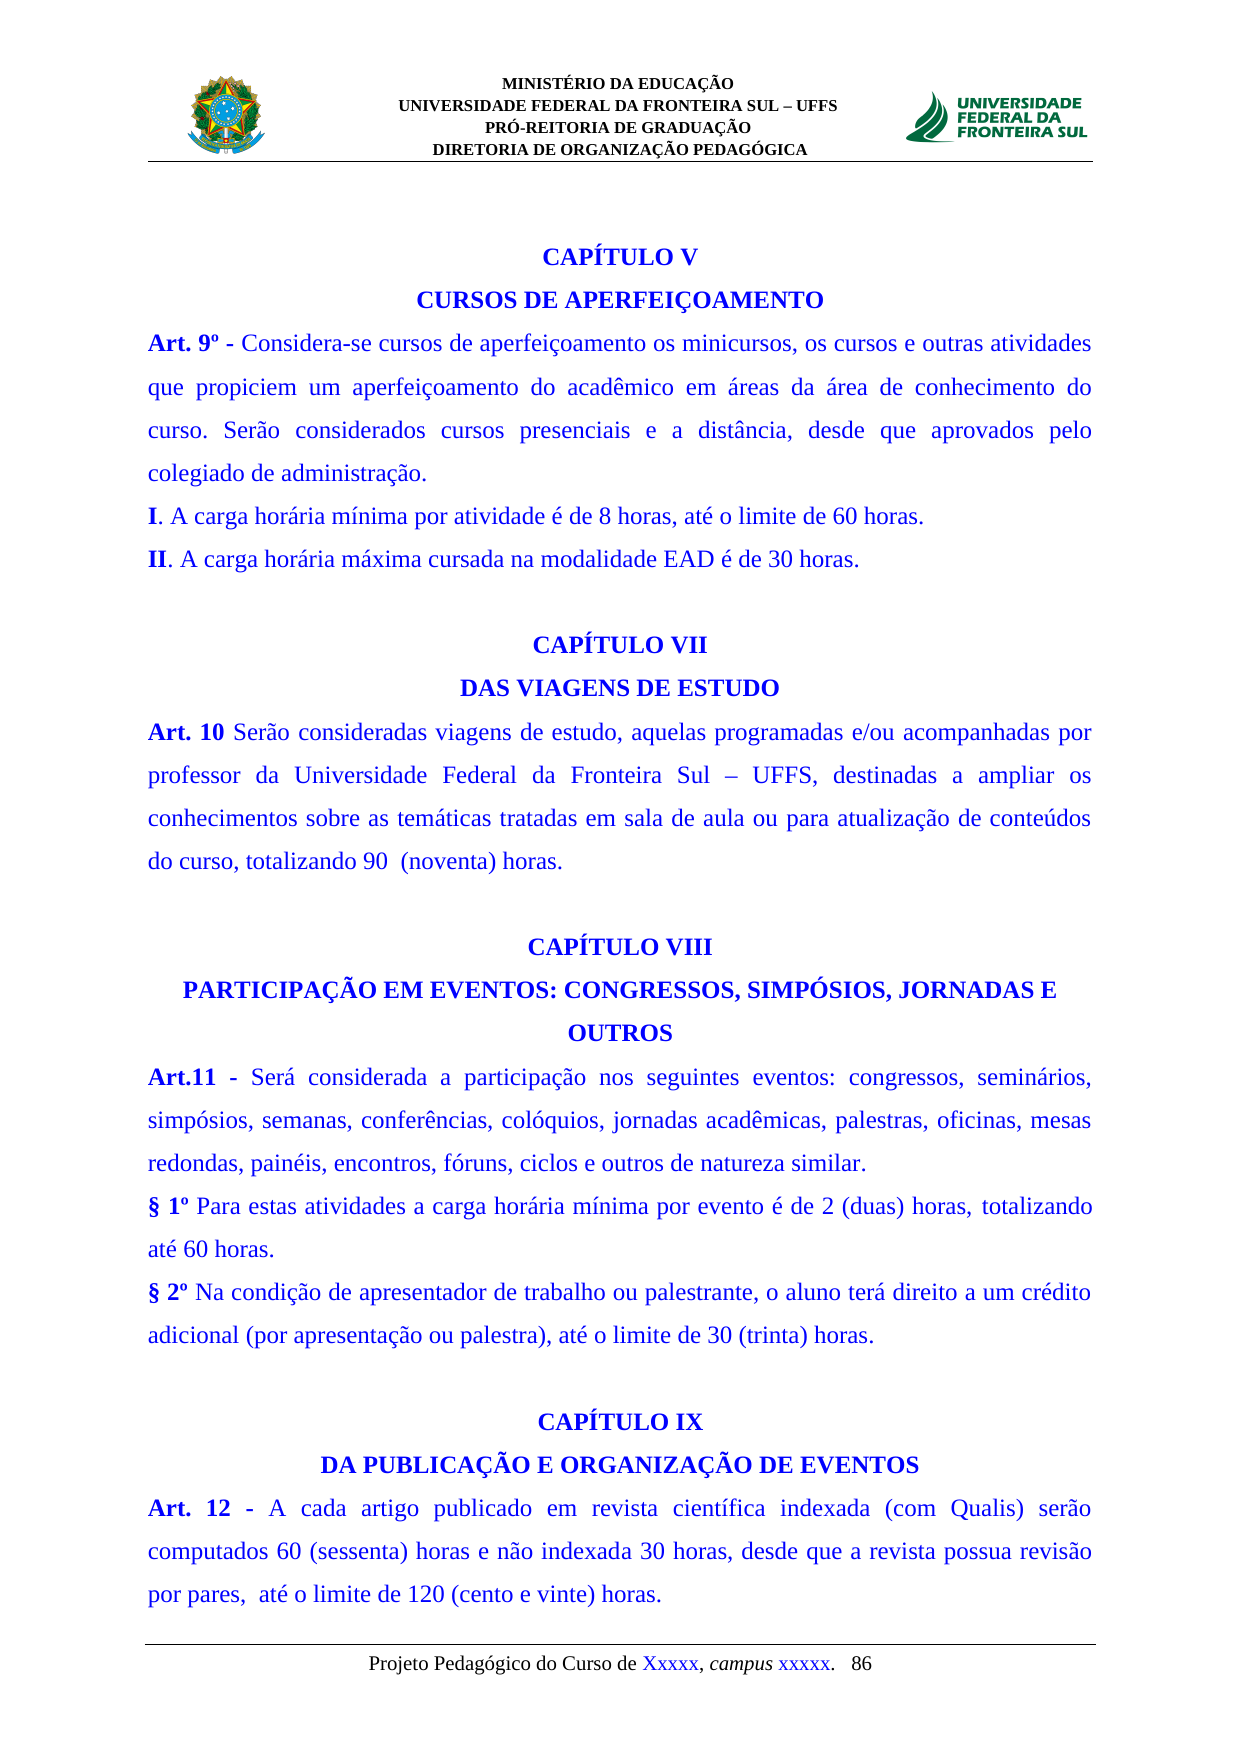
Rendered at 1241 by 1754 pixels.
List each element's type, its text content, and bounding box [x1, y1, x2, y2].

text OUTROS [148, 1018, 1093, 1047]
text II. A carga horária máxima cursada na modalidade EAD é de 30 horas. [148, 544, 1093, 573]
text DAS VIAGENS DE ESTUDO [148, 673, 1093, 702]
text § 2º Na condição de apresentador de trabalho ou palestrante, o aluno terá direito a um crédito adicional (por apresentação ou palestra), até o limite de 30 (trinta) horas. [148, 1277, 1093, 1349]
text I. A carga horária mínima por atividade é de 8 horas, até o limite de 60 horas. [148, 501, 1093, 530]
text Art.11 - Será considerada a participação nos seguintes eventos: congressos, seminários, simpósios, semanas, conferências, colóquios, jornadas acadêmicas, palestras, oficinas, mesas redondas, painéis, encontros, fóruns, ciclos e outros de natureza similar. [148, 1062, 1093, 1177]
text CAPÍTULO VIII [148, 932, 1093, 961]
text PARTICIPAÇÃO EM EVENTOS: CONGRESSOS, SIMPÓSIOS, JORNADAS E [148, 975, 1093, 1004]
text CAPÍTULO IX [148, 1407, 1093, 1435]
text Art. 12 - A cada artigo publicado em revista científica indexada (com Qualis) serão computados 60 (sessenta) horas e não indexada 30 horas, desde que a revista possua revisão por pares, até o limite de 120 (cento e vinte) horas. [148, 1493, 1093, 1608]
text § 1º Para estas atividades a carga horária mínima por evento é de 2 (duas) horas, totalizando até 60 horas. [148, 1191, 1093, 1263]
picture [187, 76, 265, 154]
text CAPÍTULO V [148, 242, 1093, 271]
text CURSOS DE APERFEIÇOAMENTO [148, 285, 1093, 314]
text DA PUBLICAÇÃO E ORGANIZAÇÃO DE EVENTOS [148, 1450, 1093, 1478]
text CAPÍTULO VII [148, 630, 1093, 659]
text Art. 10 Serão consideradas viagens de estudo, aquelas programadas e/ou acompanhadas por professor da Universidade Federal da Fronteira Sul – UFFS, destinadas a ampliar os conhecimentos sobre as temáticas tratadas em sala de aula ou para atualização de conteúdos do curso, totalizando 90 (noventa) horas. [148, 717, 1093, 875]
picture [903, 90, 1090, 146]
text Art. 9º - Considera-se cursos de aperfeiçoamento os minicursos, os cursos e outras atividades que propiciem um aperfeiçoamento do acadêmico em áreas da área de conhecimento do curso. Serão considerados cursos presenciais e a distância, desde que aprovados pelo colegiado de administração. [148, 328, 1093, 487]
